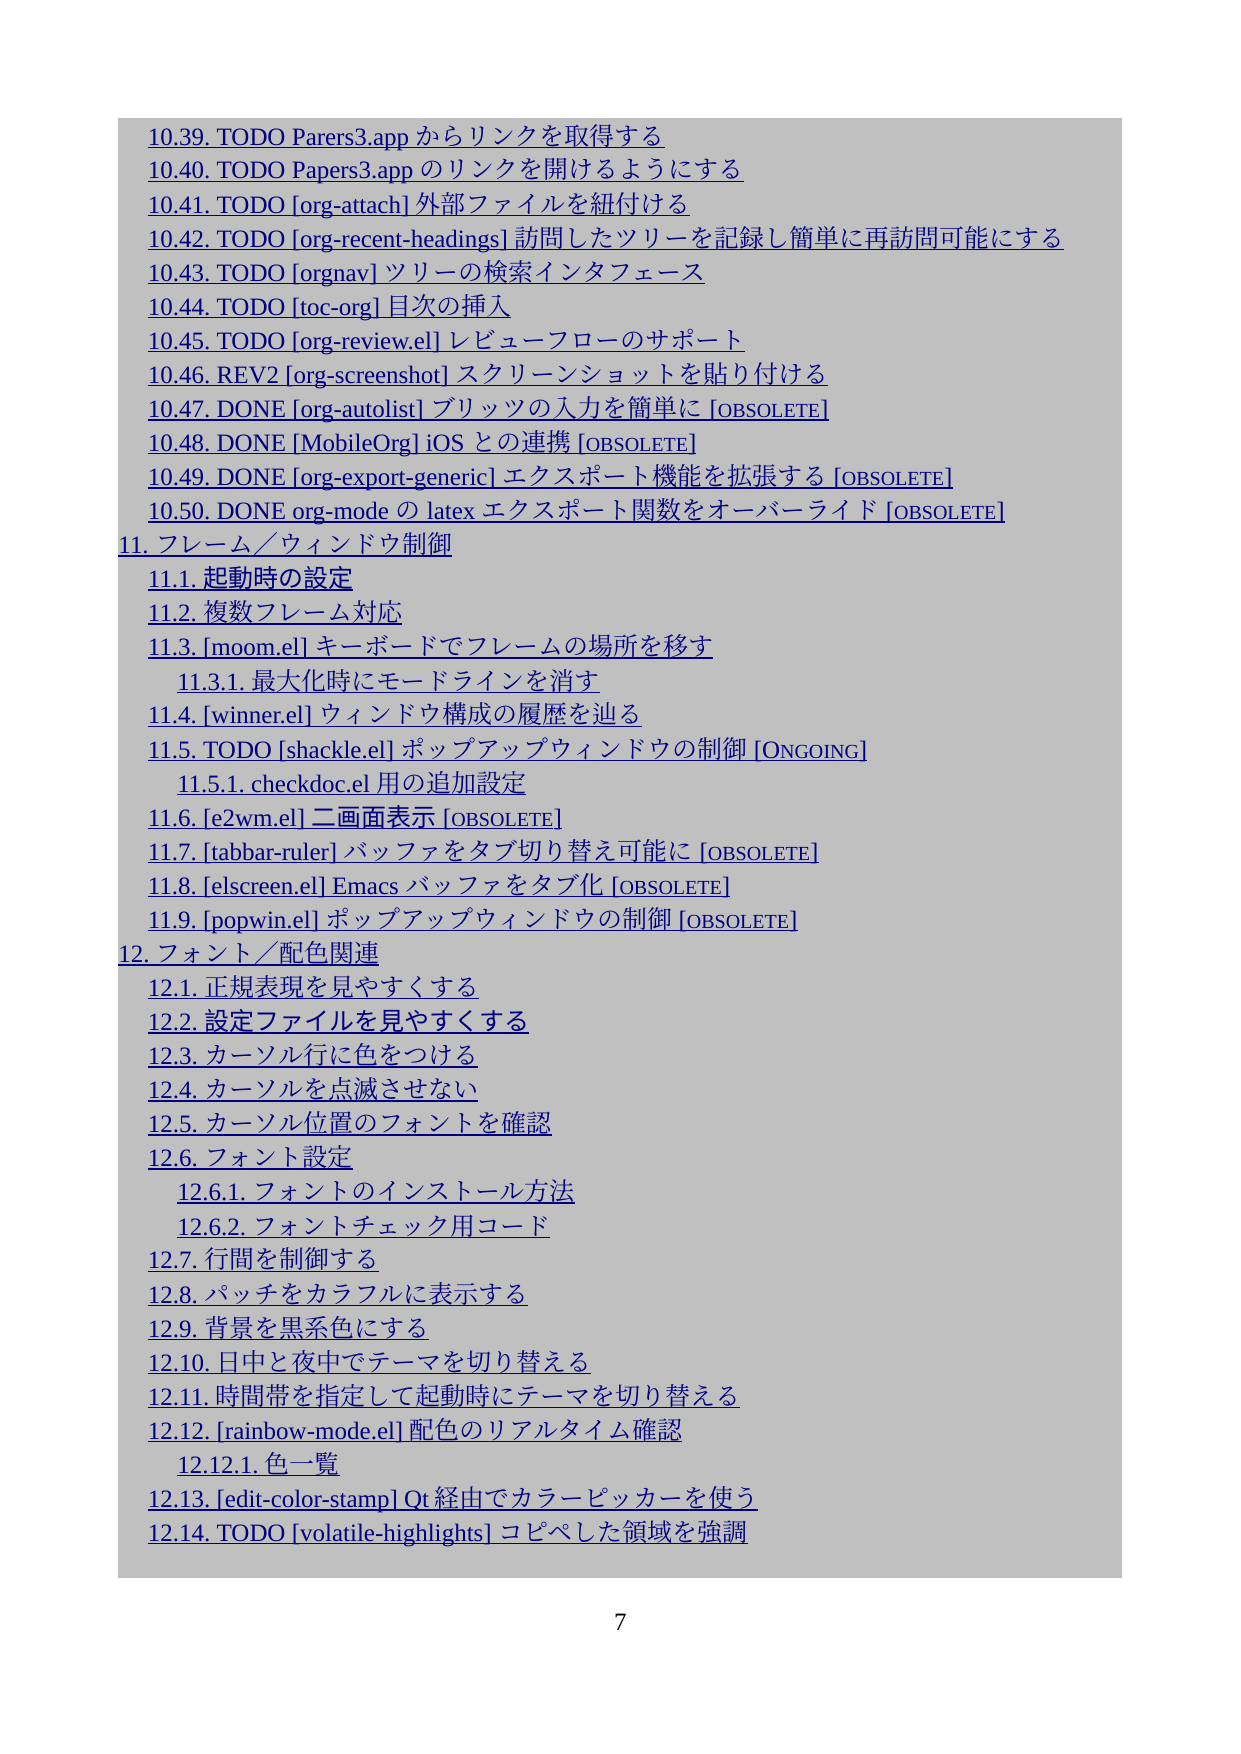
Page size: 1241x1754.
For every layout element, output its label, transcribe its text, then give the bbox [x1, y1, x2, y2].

text 10.41. TODO [org-attach] 外部ファイルを紐付ける [148, 186, 1122, 220]
text 10.39. TODO Parers3.app からリンクを取得する [148, 118, 1122, 152]
text 12.9. 背景を黒系色にする [148, 1310, 1122, 1344]
text 11.2. 複数フレーム対応 [148, 595, 1122, 629]
text 11.4. [winner.el] ウィンドウ構成の履歴を辿る [148, 697, 1122, 731]
text 12.12. [rainbow-mode.el] 配色のリアルタイム確認 [148, 1412, 1122, 1447]
text 11.6. [e2wm.el] 二画面表示 [obsolete] [148, 799, 1122, 833]
text 12.14. TODO [volatile-highlights] コピペした領域を強調 [148, 1515, 1122, 1549]
text 10.50. DONE org-mode の latex エクスポート関数をオーバーライド [obsolete] [148, 493, 1122, 527]
text 12.6.2. フォントチェック用コード [177, 1208, 1122, 1242]
text 12.13. [edit-color-stamp] Qt経由でカラーピッカーを使う [148, 1481, 1122, 1515]
text 11.7. [tabbar-ruler] バッファをタブ切り替え可能に [obsolete] [148, 833, 1122, 867]
text 12.11. 時間帯を指定して起動時にテーマを切り替える [148, 1378, 1122, 1412]
text 11.5.1. checkdoc.el 用の追加設定 [177, 765, 1122, 799]
text 12.1. 正規表現を見やすくする [148, 970, 1122, 1004]
text 12.6.1. フォントのインストール方法 [177, 1174, 1122, 1208]
text 10.48. DONE [MobileOrg] iOS との連携 [obsolete] [148, 425, 1122, 459]
text 10.46. REV2 [org-screenshot] スクリーンショットを貼り付ける [148, 357, 1122, 391]
text 12.7. 行間を制御する [148, 1242, 1122, 1276]
text 11.5. TODO [shackle.el] ポップアップウィンドウの制御 [Ongoing] [148, 731, 1122, 765]
text 10.40. TODO Papers3.app のリンクを開けるようにする [148, 152, 1122, 186]
text 11.3. [moom.el] キーボードでフレームの場所を移す [148, 629, 1122, 663]
text 12.3. カーソル行に色をつける [148, 1038, 1122, 1072]
text 10.43. TODO [orgnav] ツリーの検索インタフェース [148, 254, 1122, 288]
text 12.6. フォント設定 [148, 1140, 1122, 1174]
text 12. フォント／配色関連 [118, 936, 1122, 970]
text 12.5. カーソル位置のフォントを確認 [148, 1106, 1122, 1140]
text 10.49. DONE [org-export-generic] エクスポート機能を拡張する [obsolete] [148, 459, 1122, 493]
text 12.2. 設定ファイルを見やすくする [148, 1004, 1122, 1038]
text 12.12.1. 色一覧 [177, 1447, 1122, 1481]
text 11.8. [elscreen.el] Emacs バッファをタブ化 [obsolete] [148, 867, 1122, 902]
text 10.47. DONE [org-autolist] ブリッツの入力を簡単に [obsolete] [148, 391, 1122, 425]
text 12.8. パッチをカラフルに表示する [148, 1276, 1122, 1310]
text 11.9. [popwin.el] ポップアップウィンドウの制御 [obsolete] [148, 902, 1122, 936]
text 10.45. TODO [org-review.el] レビューフローのサポート [148, 322, 1122, 357]
text 12.4. カーソルを点滅させない [148, 1072, 1122, 1106]
text 11.1. 起動時の設定 [148, 561, 1122, 595]
text 11.3.1. 最大化時にモードラインを消す [177, 663, 1122, 697]
text 12.10. 日中と夜中でテーマを切り替える [148, 1344, 1122, 1378]
text 10.44. TODO [toc-org] 目次の挿入 [148, 288, 1122, 322]
text 10.42. TODO [org-recent-headings] 訪問したツリーを記録し簡単に再訪問可能にする [148, 220, 1122, 254]
text 11. フレーム／ウィンドウ制御 [118, 527, 1122, 561]
